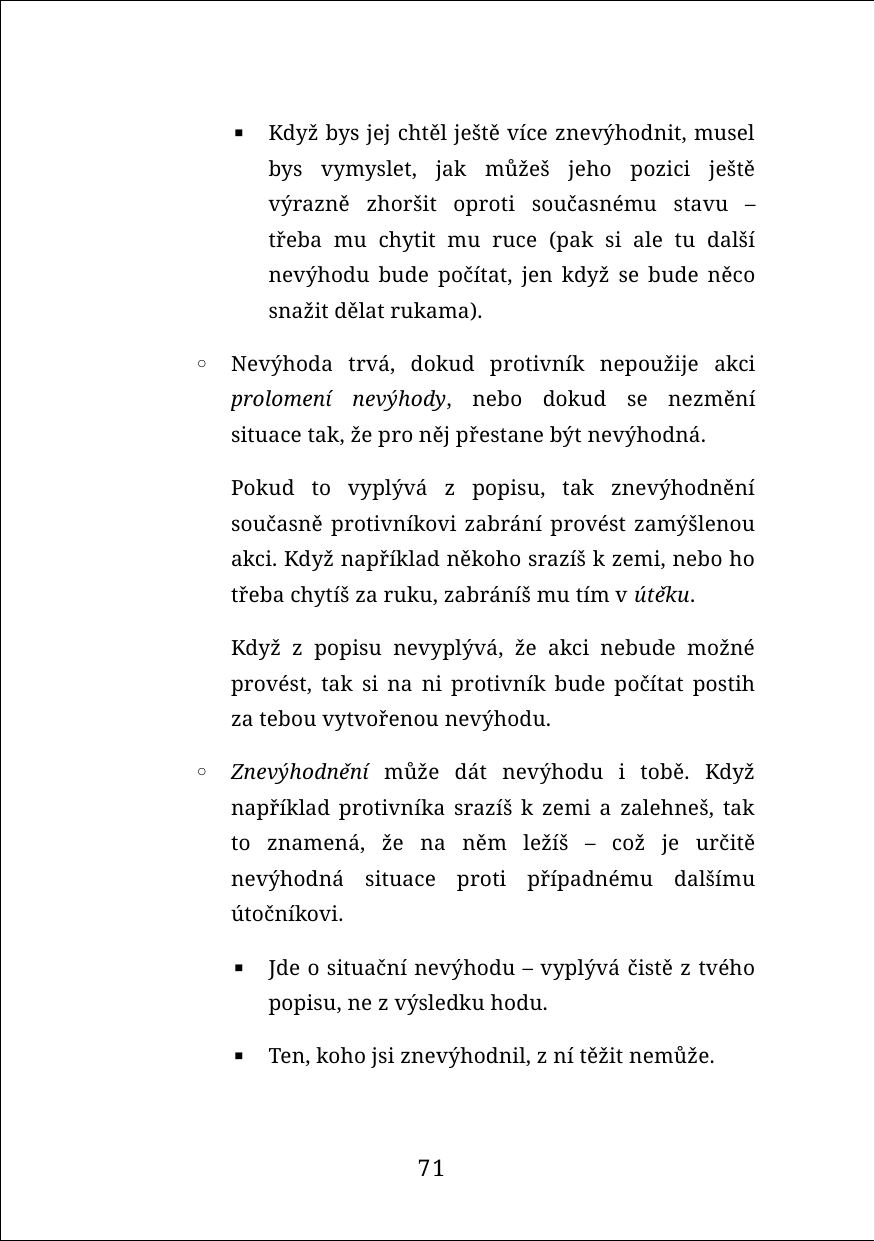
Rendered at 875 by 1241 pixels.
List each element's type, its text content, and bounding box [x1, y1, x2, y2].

list Když bys jej chtěl ještě více znevýhodnit, musel bys vymyslet, jak můžeš jeho pozici ještě výrazně zhoršit oproti současnému stavu – třeba mu chytit mu ruce (pak si ale tu další nevýhodu bude počítat, jen když se bude něco snažit dělat rukama). [231, 118, 756, 324]
list Když z popisu nevyplývá, že akci nebude možné provést, tak si na ni protivník bude počítat postih za tebou vytvořenou nevýhodu. [193, 633, 756, 733]
list Znevýhodnění může dát nevýhodu i tobě. Když například protivníka srazíš k zemi a zalehneš, tak to znamená, že na něm ležíš – což je určitě nevýhodná situace proti případnému dalšímu útočníkovi. [193, 757, 756, 928]
list Jde o situační nevýhodu – vyplývá čistě z tvého popisu, ne z výsledku hodu. [231, 953, 756, 1017]
list Nevýhoda trvá, dokud protivník nepoužije akci prolomení nevýhody, nebo dokud se nezmění situace tak, že pro něj přestane být nevýhodná. [193, 349, 756, 448]
list Pokud to vyplývá z popisu, tak znevýhodnění současně protivníkovi zabrání provést zamýšlenou akci. Když například někoho srazíš k zemi, nebo ho třeba chytíš za ruku, zabráníš mu tím v útěku. [193, 473, 756, 608]
list Ten, koho jsi znevýhodnil, z ní těžit nemůže. [231, 1041, 756, 1070]
